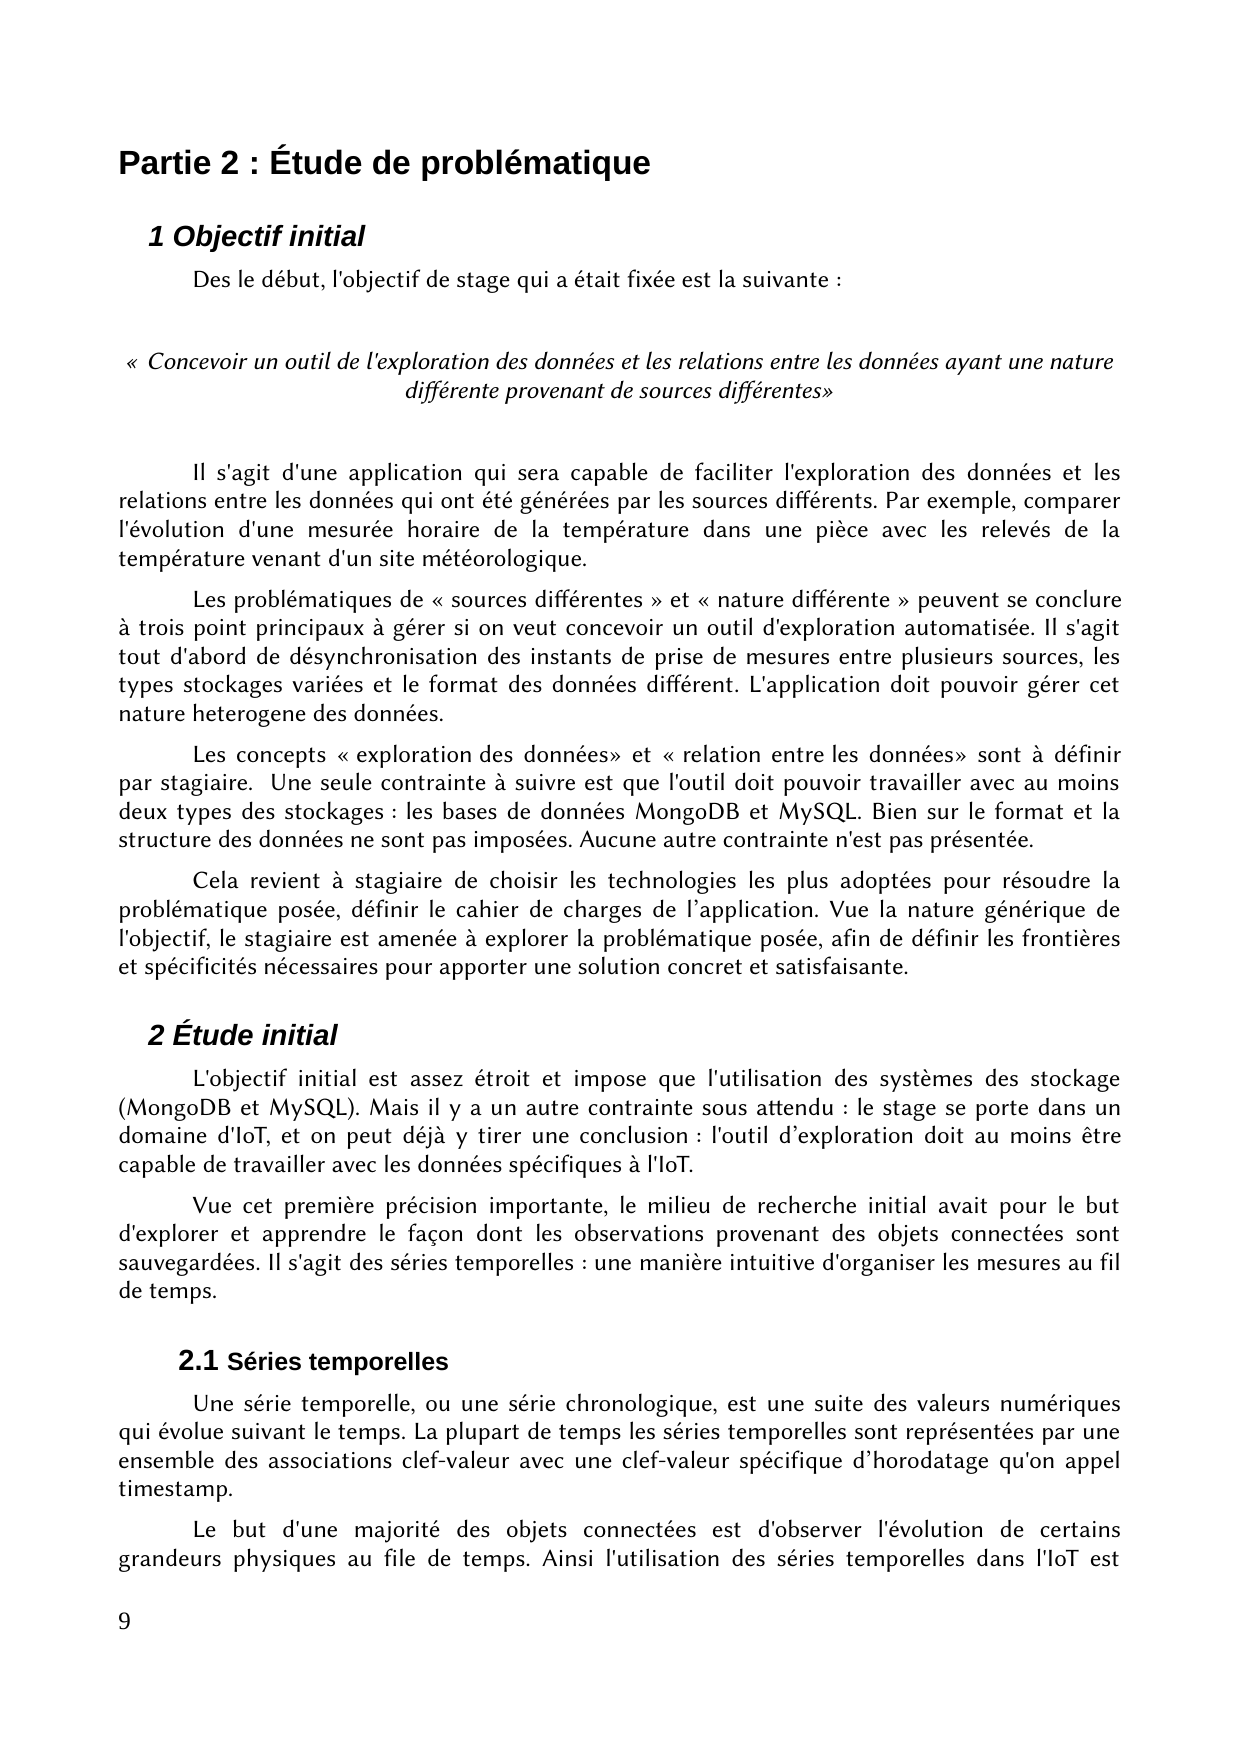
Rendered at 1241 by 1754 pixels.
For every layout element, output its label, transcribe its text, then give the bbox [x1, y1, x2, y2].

text Les concepts « exploration des données» et « relation entre les données» sont à définir par stagiaire. Une seule contrainte à suivre est que l'outil doit pouvoir travailler avec au moins deux types des stockages : les bases de données MongoDB et MySQL. Bien sur le format et la structure des données ne sont pas imposées. Aucune autre contrainte n'est pas présentée. [118, 740, 1122, 854]
text L'objectif initial est assez étroit et impose que l'utilisation des systèmes des stockage (MongoDB et MySQL). Mais il y a un autre contrainte sous attendu : le stage se porte dans un domaine d'IoT, et on peut déjà y tirer une conclusion : l'outil d’exploration doit au moins être capable de travailler avec les données spécifiques à l'IoT. [118, 1064, 1122, 1178]
subtitle Étude initial [118, 1018, 1122, 1052]
text Les problématiques de « sources différentes » et « nature différente » peuvent se conclure à trois point principaux à gérer si on veut concevoir un outil d'exploration automatisée. Il s'agit tout d'abord de désynchronisation des instants de prise de mesures entre plusieurs sources, les types stockages variées et le format des données différent. L'application doit pouvoir gérer cet nature heterogene des données. [118, 585, 1122, 727]
text Cela revient à stagiaire de choisir les technologies les plus adoptées pour résoudre la problématique posée, définir le cahier de charges de l’application. Vue la nature générique de l'objectif, le stagiaire est amenée à explorer la problématique posée, afin de définir les frontières et spécificités nécessaires pour apporter une solution concret et satisfaisante. [118, 867, 1122, 981]
subtitle Séries temporelles [118, 1343, 1122, 1376]
text Il s'agit d'une application qui sera capable de faciliter l'exploration des données et les relations entre les données qui ont été générées par les sources différents. Par exemple, comparer l'évolution d'une mesurée horaire de la température dans une pièce avec les relevés de la température venant d'un site météorologique. [118, 458, 1122, 572]
subtitle Partie 2 : Étude de problématique [118, 143, 1122, 182]
text Vue cet première précision importante, le milieu de recherche initial avait pour le but d'explorer et apprendre le façon dont les observations provenant des objets connectées sont sauvegardées. Il s'agit des séries temporelles : une manière intuitive d'organiser les mesures au fil de temps. [118, 1191, 1122, 1305]
text Des le début, l'objectif de stage qui a était fixée est la suivante : [118, 265, 1122, 294]
text Le but d'une majorité des objets connectées est d'observer l'évolution de certains grandeurs physiques au file de temps. Ainsi l'utilisation des séries temporelles dans l'IoT est [118, 1515, 1122, 1572]
text « Concevoir un outil de l'exploration des données et les relations entre les données ayant une nature différente provenant de sources différentes» [118, 347, 1122, 404]
subtitle Objectif initial [118, 219, 1122, 253]
text Une série temporelle, ou une série chronologique, est une suite des valeurs numériques qui évolue suivant le temps. La plupart de temps les séries temporelles sont représentées par une ensemble des associations clef-valeur avec une clef-valeur spécifique d’horodatage qu'on appel timestamp. [118, 1389, 1122, 1503]
